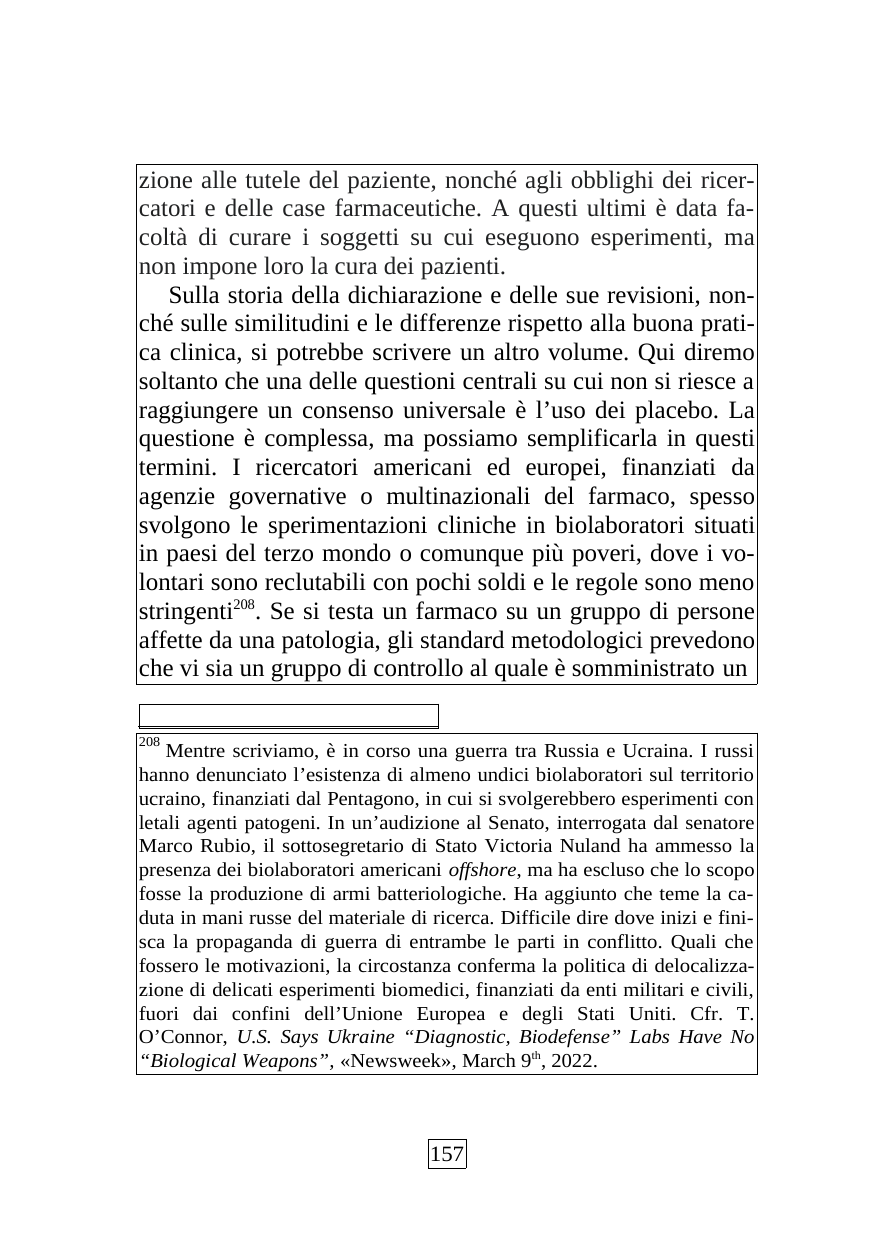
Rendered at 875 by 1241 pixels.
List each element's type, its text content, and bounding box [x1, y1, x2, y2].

text zione alle tutele del paziente, nonché agli obblighi dei ricer- catori e delle case farmaceutiche. A questi ultimi è data fa- coltà di curare i soggetti su cui eseguono esperimenti, ma non impone loro la cura dei pazienti. [139, 165, 755, 280]
text Sulla storia della dichiarazione e delle sue revisioni, non- ché sulle similitudini e le differenze rispetto alla buona prati- ca clinica, si potrebbe scrivere un altro volume. Qui diremo soltanto che una delle questioni centrali su cui non si riesce a raggiungere un consenso universale è l’uso dei placebo. La questione è complessa, ma possiamo semplificarla in questi termini. I ricercatori americani ed europei, finanziati da agenzie governative o multinazionali del farmaco, spesso svolgono le sperimentazioni cliniche in biolaboratori situati in paesi del terzo mondo o comunque più poveri, dove i vo- lontari sono reclutabili con pochi soldi e le regole sono meno stringenti208. Se si testa un farmaco su un gruppo di persone affette da una patologia, gli standard metodologici prevedono che vi sia un gruppo di controllo al quale è somministrato un [139, 280, 755, 682]
text 208 Mentre scriviamo, è in corso una guerra tra Russia e Ucraina. I russi hanno denunciato l’esistenza di almeno undici biolaboratori sul territorio ucraino, finanziati dal Pentagono, in cui si svolgerebbero esperimenti con letali agenti patogeni. In un’audizione al Senato, interrogata dal senatore Marco Rubio, il sottosegretario di Stato Victoria Nuland ha ammesso la presenza dei biolaboratori americani offshore, ma ha escluso che lo scopo fosse la produzione di armi batteriologiche. Ha aggiunto che teme la ca- duta in mani russe del materiale di ricerca. Difficile dire dove inizi e fini- sca la propaganda di guerra di entrambe le parti in conflitto. Quali che fossero le motivazioni, la circostanza conferma la politica di delocalizza- zione di delicati esperimenti biomedici, finanziati da enti militari e civili, fuori dai confini dell’Unione Europea e degli Stati Uniti. Cfr. T. O’Connor, U.S. Says Ukraine “Diagnostic, Biodefense” Labs Have No “Biological Weapons”, «Newsweek», March 9th, 2022. [139, 734, 756, 1072]
text 157 [429, 1141, 466, 1166]
